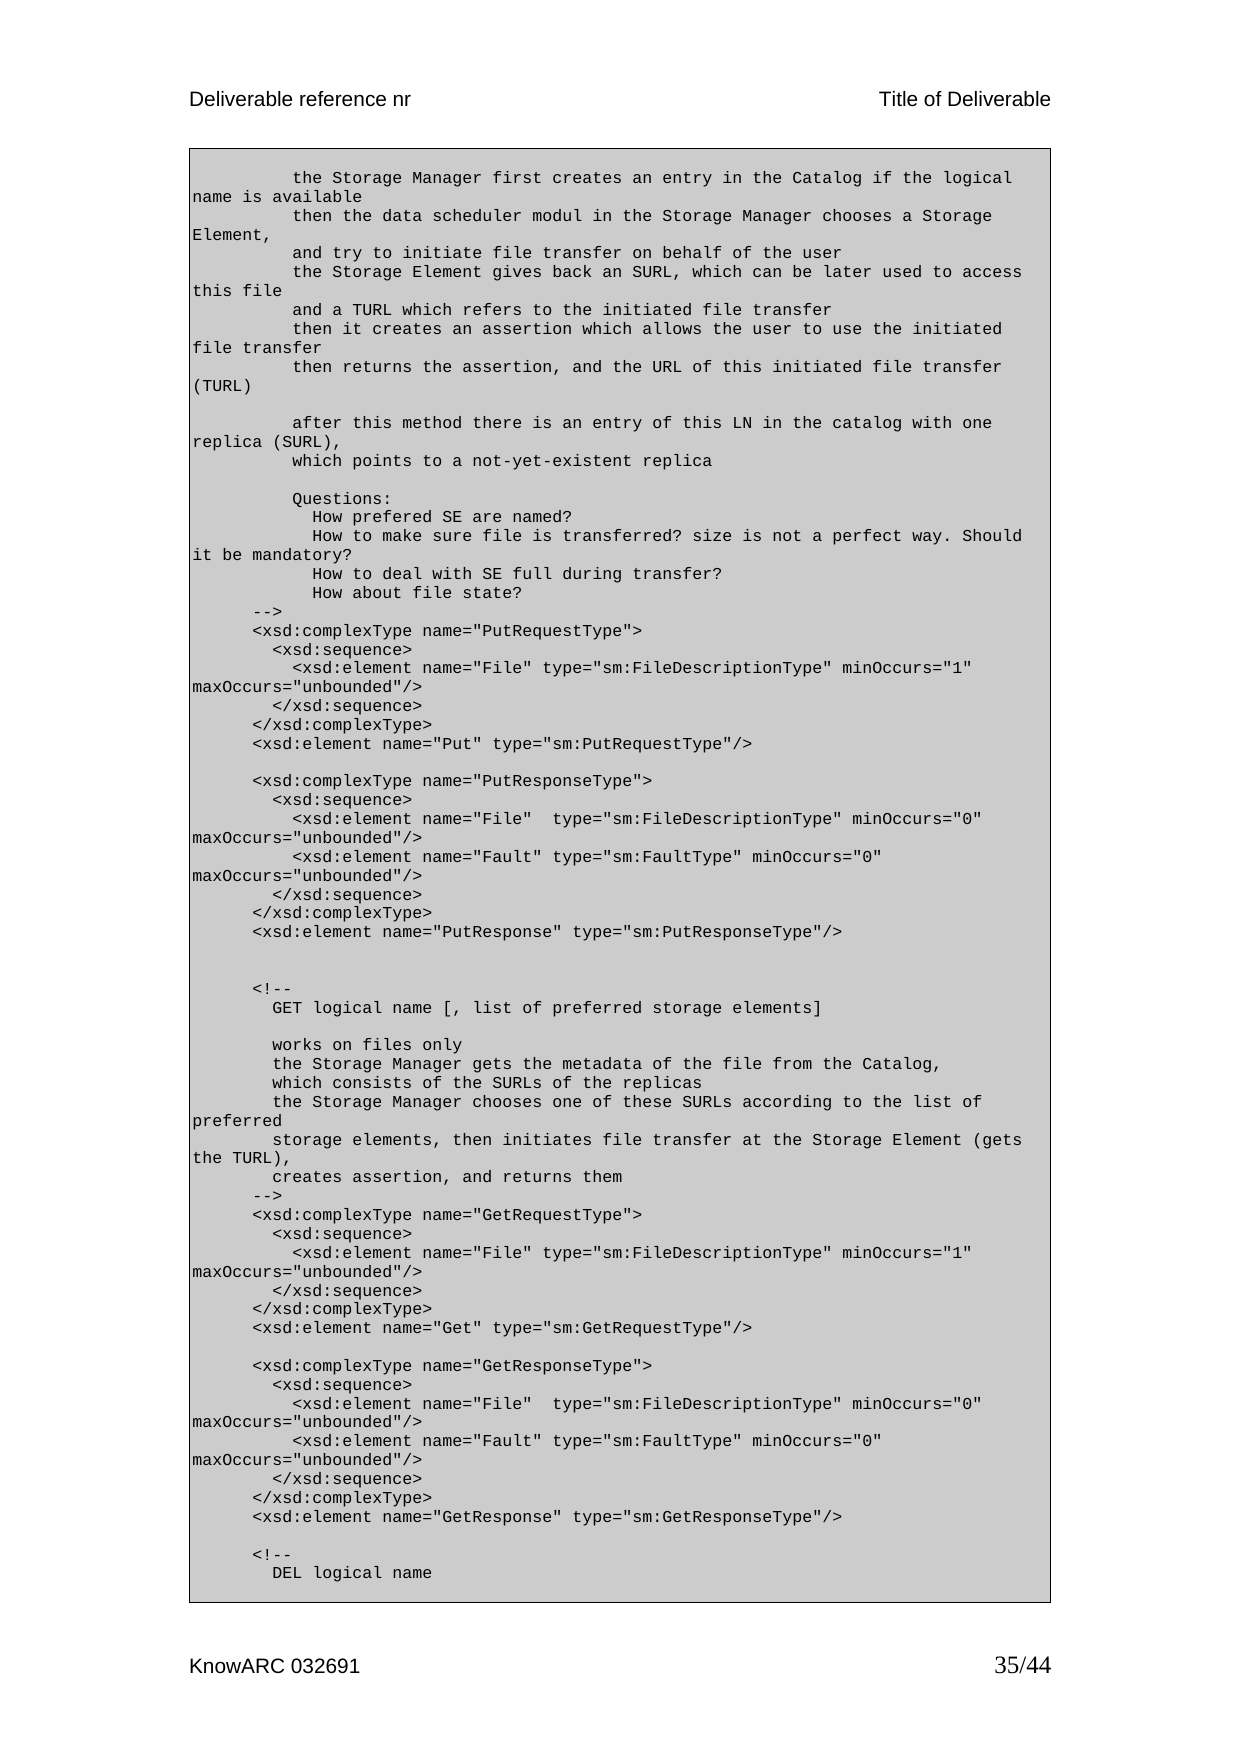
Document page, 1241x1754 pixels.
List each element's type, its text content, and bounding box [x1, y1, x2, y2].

text <!-- [190, 1543, 1050, 1562]
text and a TURL which refers to the initiated file transfer [190, 298, 1050, 317]
text <xsd:complexType name="GetResponseType"> [190, 1354, 1050, 1373]
text <xsd:element name="Put" type="sm:PutRequestType"/> [190, 732, 1050, 751]
text after this method there is an entry of this LN in the catalog with one replica (SURL), [190, 412, 1050, 449]
text storage elements, then initiates file transfer at the Storage Element (gets the TURL), [190, 1128, 1050, 1166]
text <xsd:element name="Fault" type="sm:FaultType" minOccurs="0" maxOccurs="unbounded"/> [190, 845, 1050, 883]
text How about file state? [190, 581, 1050, 600]
text creates assertion, and returns them [190, 1166, 1050, 1185]
text the Storage Element gives back an SURL, which can be later used to access this file [190, 261, 1050, 298]
text </xsd:complexType> [190, 1298, 1050, 1317]
text <xsd:complexType name="GetRequestType"> [190, 1203, 1050, 1222]
text <xsd:complexType name="PutRequestType"> [190, 619, 1050, 638]
text <xsd:element name="PutResponse" type="sm:PutResponseType"/> [190, 921, 1050, 939]
text Questions: [190, 487, 1050, 506]
text <xsd:element name="File" type="sm:FileDescriptionType" minOccurs="0" maxOccurs="unbounded"/> [190, 808, 1050, 845]
text then returns the assertion, and the URL of this initiated file transfer (TURL) [190, 355, 1050, 393]
text </xsd:sequence> [190, 1467, 1050, 1486]
text which consists of the SURLs of the replicas [190, 1072, 1050, 1090]
text </xsd:complexType> [190, 902, 1050, 921]
text <xsd:element name="File" type="sm:FileDescriptionType" minOccurs="1" maxOccurs="unbounded"/> [190, 1241, 1050, 1279]
text How to make sure file is transferred? size is not a perfect way. Should it be mandatory? [190, 525, 1050, 562]
text the Storage Manager chooses one of these SURLs according to the list of preferred [190, 1090, 1050, 1128]
text <xsd:complexType name="PutResponseType"> [190, 770, 1050, 789]
text <xsd:element name="File" type="sm:FileDescriptionType" minOccurs="1" maxOccurs="unbounded"/> [190, 657, 1050, 694]
text <xsd:sequence> [190, 1222, 1050, 1241]
text <xsd:element name="Fault" type="sm:FaultType" minOccurs="0" maxOccurs="unbounded"/> [190, 1430, 1050, 1467]
text <xsd:sequence> [190, 1373, 1050, 1392]
text <!-- [190, 977, 1050, 996]
text <xsd:element name="GetResponse" type="sm:GetResponseType"/> [190, 1505, 1050, 1524]
text How prefered SE are named? [190, 506, 1050, 525]
text works on files only [190, 1034, 1050, 1053]
text <xsd:sequence> [190, 789, 1050, 808]
text GET logical name [, list of preferred storage elements] [190, 996, 1050, 1015]
text </xsd:complexType> [190, 713, 1050, 732]
text and try to initiate file transfer on behalf of the user [190, 242, 1050, 261]
text </xsd:sequence> [190, 1279, 1050, 1298]
text the Storage Manager gets the metadata of the file from the Catalog, [190, 1053, 1050, 1072]
text </xsd:complexType> [190, 1486, 1050, 1505]
text </xsd:sequence> [190, 883, 1050, 902]
text </xsd:sequence> [190, 694, 1050, 713]
text --> [190, 600, 1050, 619]
text <xsd:element name="Get" type="sm:GetRequestType"/> [190, 1317, 1050, 1336]
text <xsd:sequence> [190, 638, 1050, 657]
text then the data scheduler modul in the Storage Manager chooses a Storage Element, [190, 204, 1050, 242]
text --> [190, 1185, 1050, 1203]
text then it creates an assertion which allows the user to use the initiated file transfer [190, 317, 1050, 355]
text DEL logical name [190, 1562, 1050, 1581]
text the Storage Manager first creates an entry in the Catalog if the logical name is available [190, 167, 1050, 204]
text How to deal with SE full during transfer? [190, 562, 1050, 581]
text <xsd:element name="File" type="sm:FileDescriptionType" minOccurs="0" maxOccurs="unbounded"/> [190, 1392, 1050, 1430]
text which points to a not-yet-existent replica [190, 449, 1050, 468]
